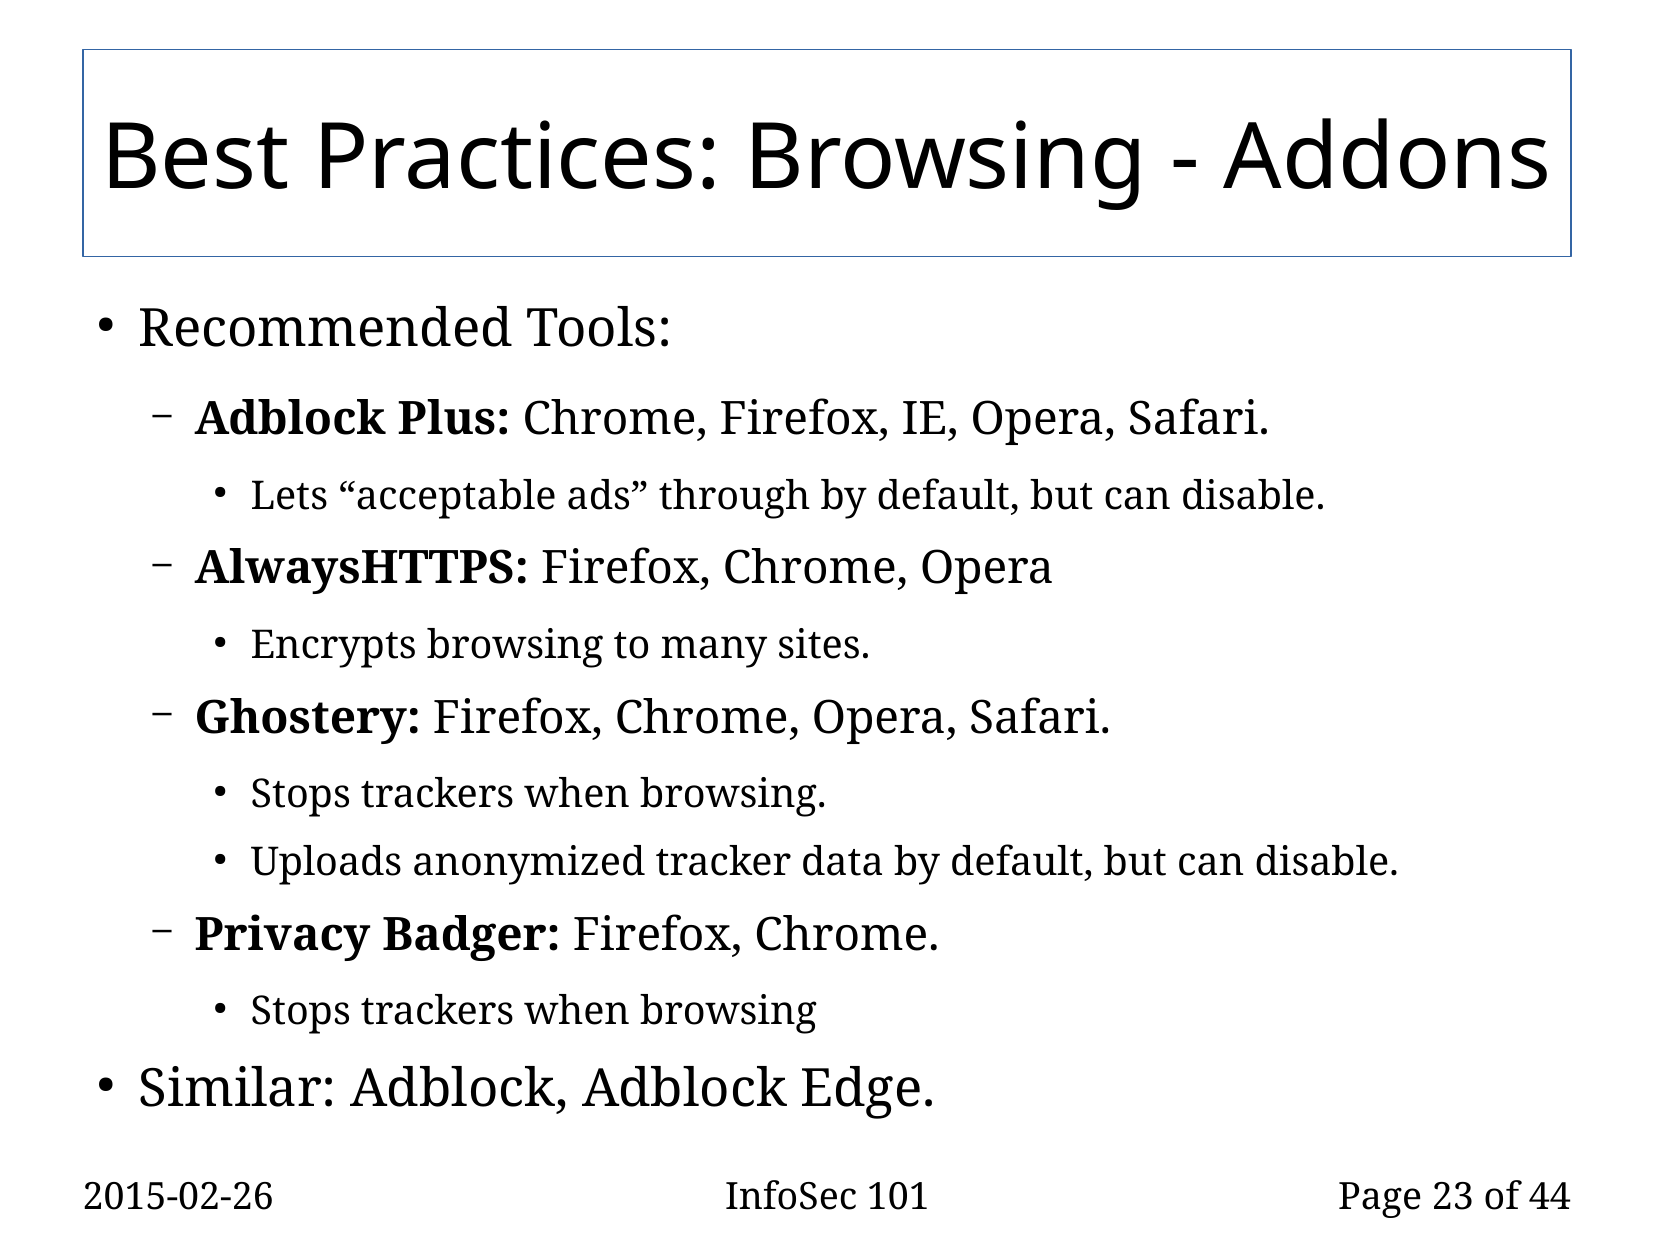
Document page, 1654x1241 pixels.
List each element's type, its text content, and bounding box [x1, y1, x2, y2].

list Recommended Tools: Adblock Plus: Chrome, Firefox, IE, Opera, Safari. Lets “acceptable ads” through by default, but can disable. AlwaysHTTPS: Firefox, Chrome, Opera Encrypts browsing to many sites. Ghostery: Firefox, Chrome, Opera, Safari. Stops trackers when browsing. Uploads anonymized tracker data by default, but can disable. Privacy Badger: Firefox, Chrome. Stops trackers when browsing Similar: Adblock, Adblock Edge. [82, 290, 1571, 1126]
title Best Practices: Browsing - Addons [82, 49, 1571, 257]
